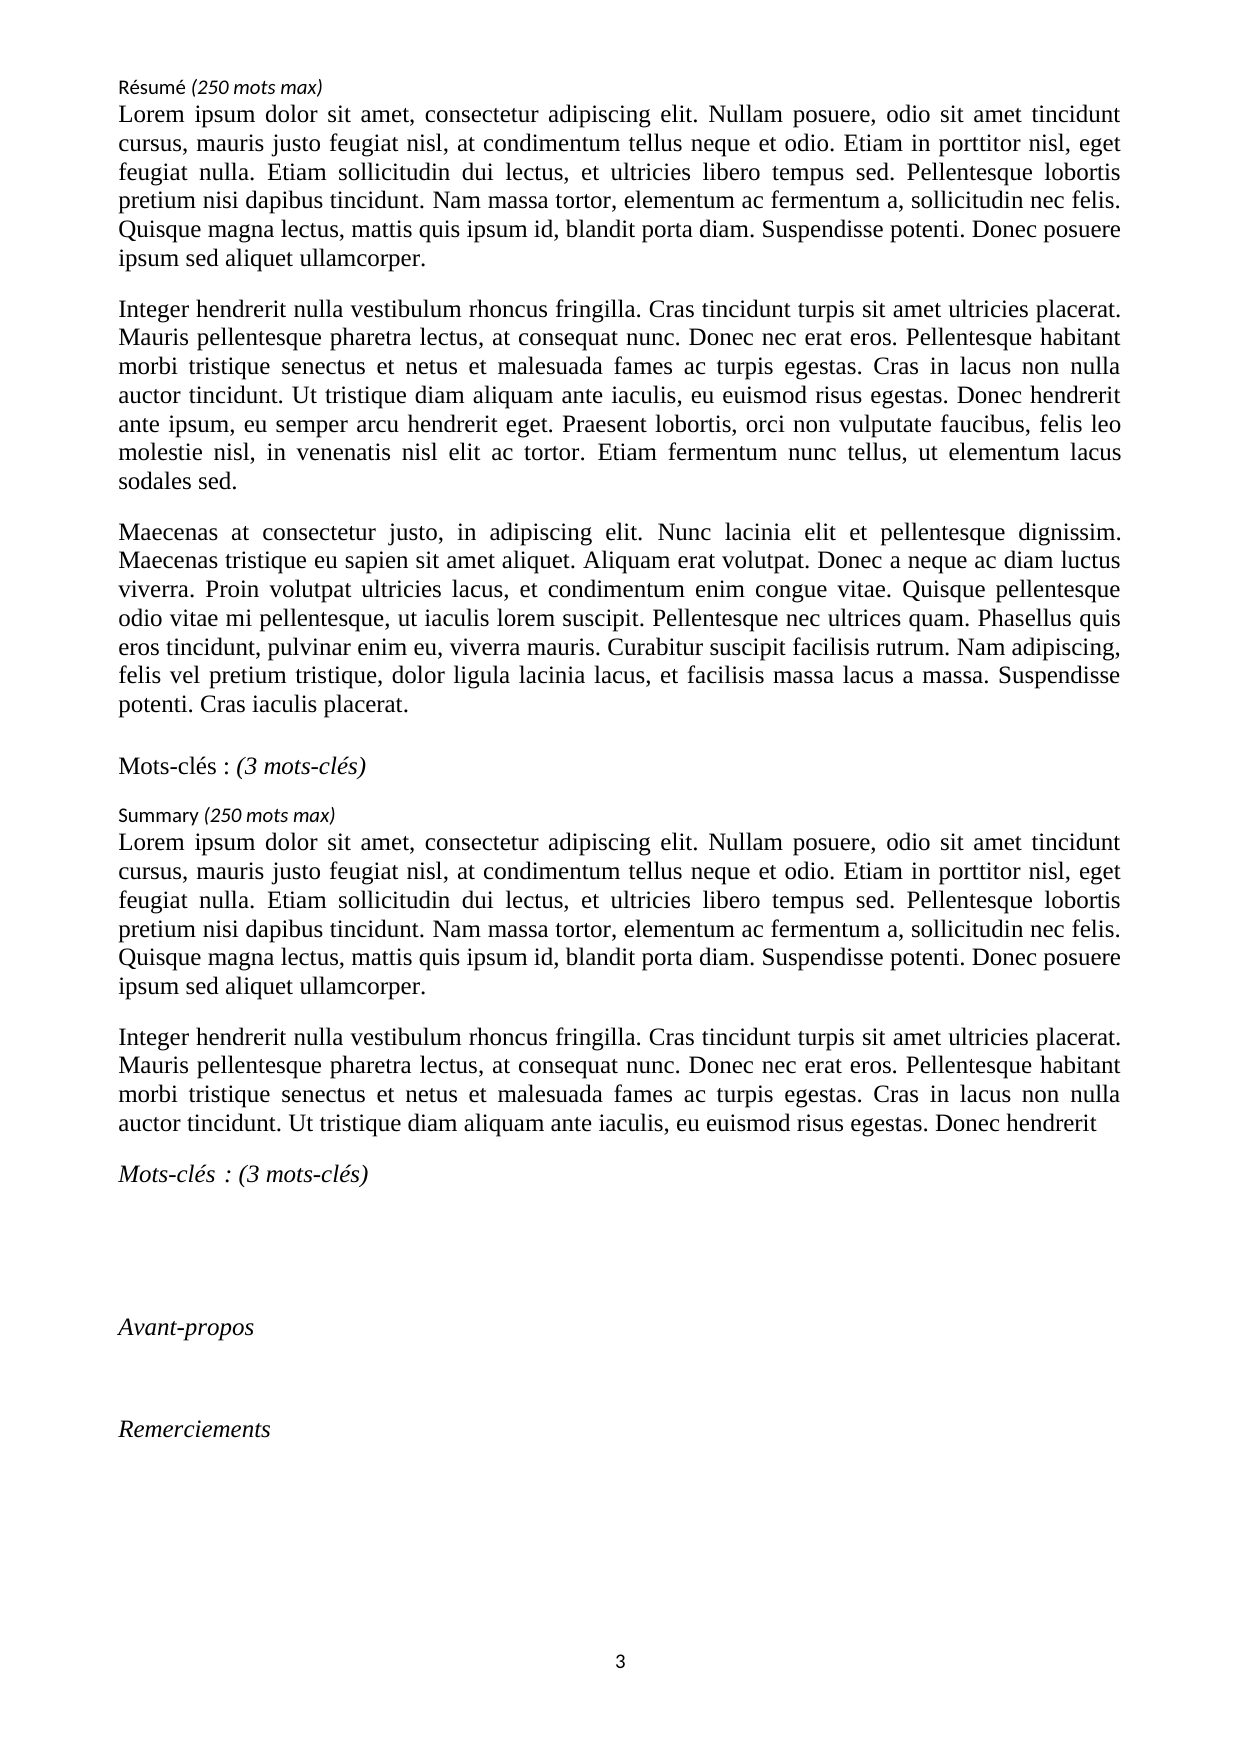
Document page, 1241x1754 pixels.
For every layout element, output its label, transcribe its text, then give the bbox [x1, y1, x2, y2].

text Résumé (250 mots max) [118, 74, 1122, 99]
text Integer hendrerit nulla vestibulum rhoncus fringilla. Cras tincidunt turpis sit amet ultricies placerat. Mauris pellentesque pharetra lectus, at consequat nunc. Donec nec erat eros. Pellentesque habitant morbi tristique senectus et netus et malesuada fames ac turpis egestas. Cras in lacus non nulla auctor tincidunt. Ut tristique diam aliquam ante iaculis, eu euismod risus egestas. Donec hendrerit ante ipsum, eu semper arcu hendrerit eget. Praesent lobortis, orci non vulputate faucibus, felis leo molestie nisl, in venenatis nisl elit ac tortor. Etiam fermentum nunc tellus, ut elementum lacus sodales sed. [118, 294, 1122, 495]
list Mots-clés : (3 mots-clés) [118, 751, 1122, 780]
list Remerciements [118, 1414, 1122, 1443]
text Lorem ipsum dolor sit amet, consectetur adipiscing elit. Nullam posuere, odio sit amet tincidunt cursus, mauris justo feugiat nisl, at condimentum tellus neque et odio. Etiam in porttitor nisl, eget feugiat nulla. Etiam sollicitudin dui lectus, et ultricies libero tempus sed. Pellentesque lobortis pretium nisi dapibus tincidunt. Nam massa tortor, elementum ac fermentum a, sollicitudin nec felis. Quisque magna lectus, mattis quis ipsum id, blandit porta diam. Suspendisse potenti. Donec posuere ipsum sed aliquet ullamcorper. [118, 827, 1122, 1000]
list Avant-propos [118, 1312, 1122, 1341]
list Mots-clés : (3 mots-clés) [118, 1159, 1122, 1187]
text Maecenas at consectetur justo, in adipiscing elit. Nunc lacinia elit et pellentesque dignissim. Maecenas tristique eu sapien sit amet aliquet. Aliquam erat volutpat. Donec a neque ac diam luctus viverra. Proin volutpat ultricies lacus, et condimentum enim congue vitae. Quisque pellentesque odio vitae mi pellentesque, ut iaculis lorem suscipit. Pellentesque nec ultrices quam. Phasellus quis eros tincidunt, pulvinar enim eu, viverra mauris. Curabitur suscipit facilisis rutrum. Nam adipiscing, felis vel pretium tristique, dolor ligula lacinia lacus, et facilisis massa lacus a massa. Suspendisse potenti. Cras iaculis placerat. [118, 517, 1122, 718]
text Lorem ipsum dolor sit amet, consectetur adipiscing elit. Nullam posuere, odio sit amet tincidunt cursus, mauris justo feugiat nisl, at condimentum tellus neque et odio. Etiam in porttitor nisl, eget feugiat nulla. Etiam sollicitudin dui lectus, et ultricies libero tempus sed. Pellentesque lobortis pretium nisi dapibus tincidunt. Nam massa tortor, elementum ac fermentum a, sollicitudin nec felis. Quisque magna lectus, mattis quis ipsum id, blandit porta diam. Suspendisse potenti. Donec posuere ipsum sed aliquet ullamcorper. [118, 99, 1122, 272]
text Integer hendrerit nulla vestibulum rhoncus fringilla. Cras tincidunt turpis sit amet ultricies placerat. Mauris pellentesque pharetra lectus, at consequat nunc. Donec nec erat eros. Pellentesque habitant morbi tristique senectus et netus et malesuada fames ac turpis egestas. Cras in lacus non nulla auctor tincidunt. Ut tristique diam aliquam ante iaculis, eu euismod risus egestas. Donec hendrerit [118, 1022, 1122, 1137]
text Summary (250 mots max) [118, 802, 1122, 827]
